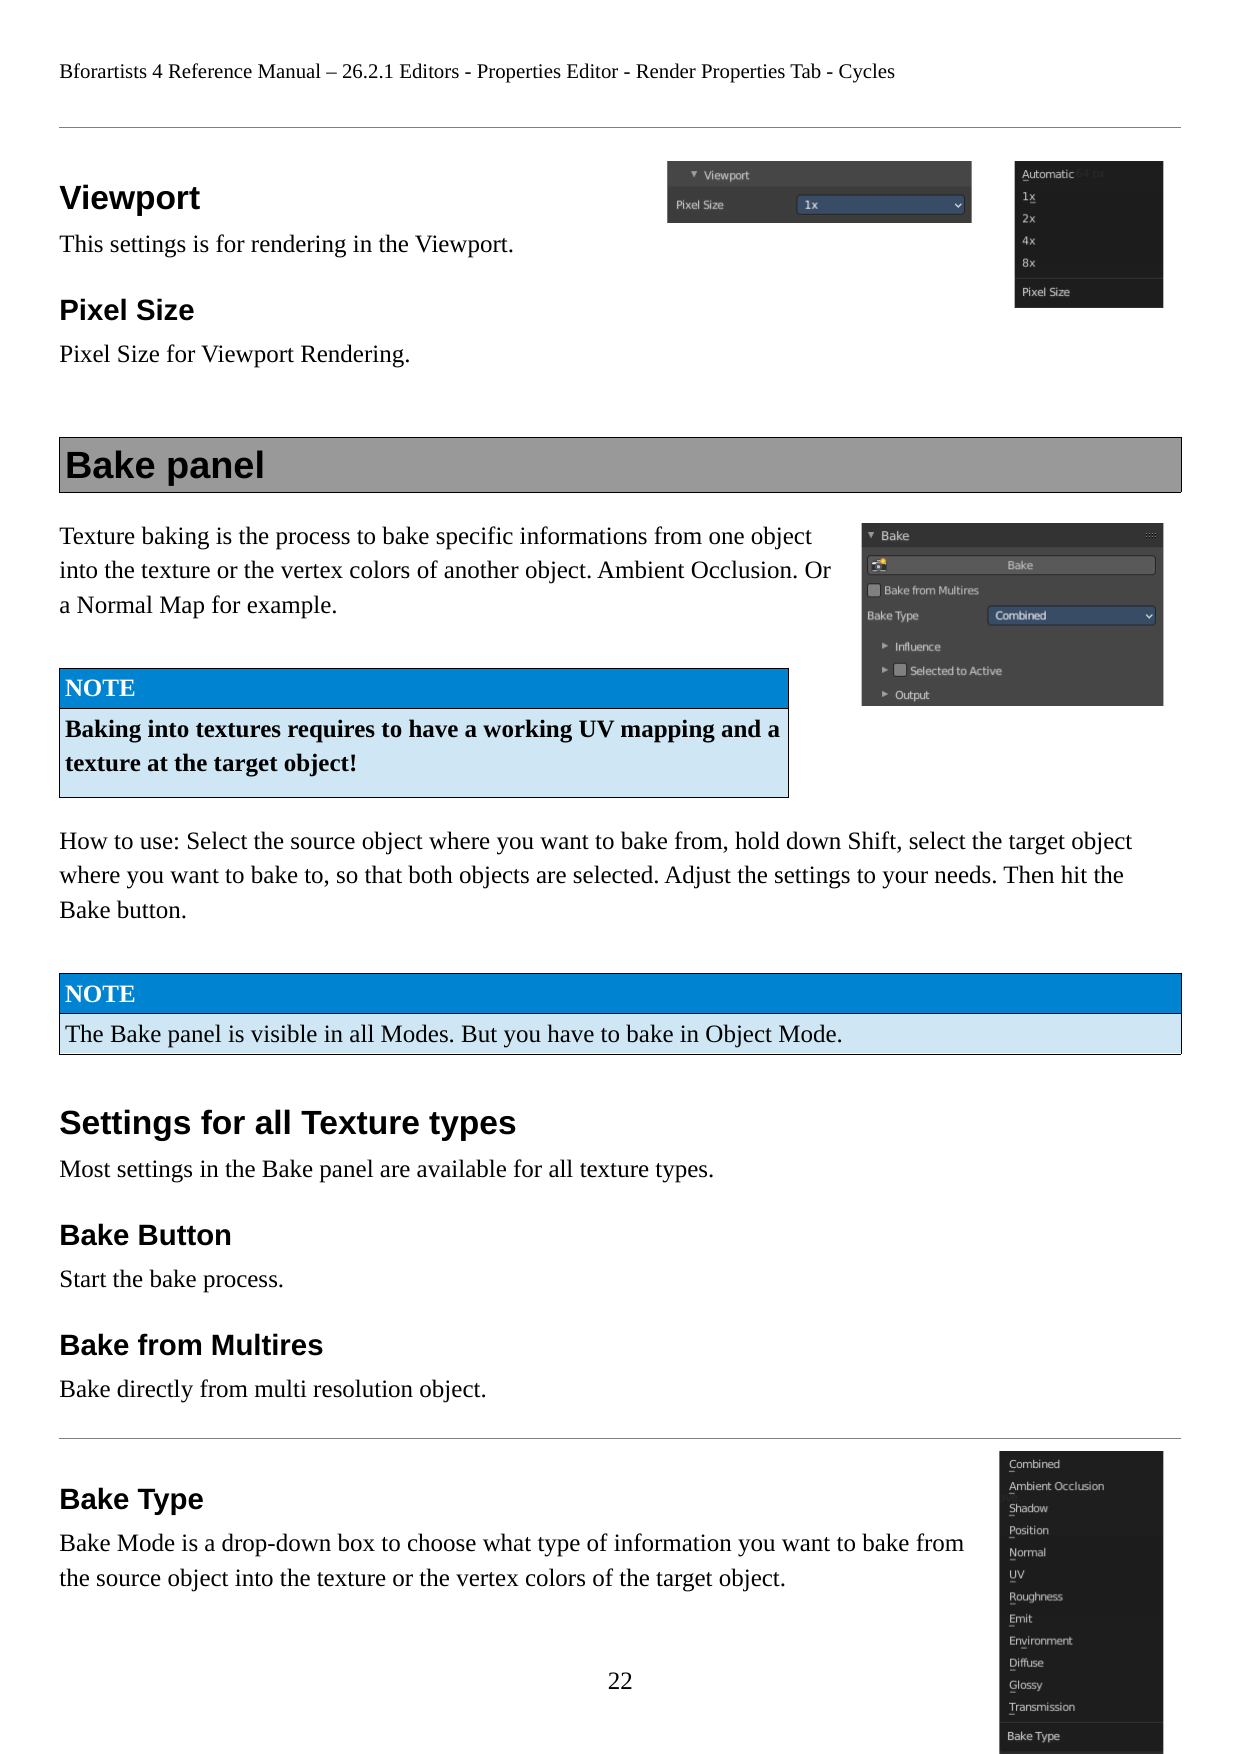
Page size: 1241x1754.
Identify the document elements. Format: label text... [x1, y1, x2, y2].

subtitle [1164, 178, 1181, 216]
subtitle Bake Type [59, 1482, 999, 1516]
subtitle [1164, 1482, 1181, 1516]
text Bake Mode is a drop-down box to choose what type of information you want to bake from the source object into the texture or the vertex colors of the target object. [59, 1528, 999, 1591]
text This settings is for rendering in the Viewport. [59, 229, 1014, 257]
text Most settings in the Bake panel are available for all texture types. [59, 1154, 1181, 1183]
subtitle Bake Button [59, 1218, 1181, 1252]
table_header NOTE [60, 974, 1181, 1013]
picture [1014, 161, 1164, 308]
text Bake directly from multi resolution object. [59, 1374, 1181, 1403]
table_cell The Bake panel is visible in all Modes. But you have to bake in Object Mode. [60, 1014, 1181, 1053]
text Pixel Size for Viewport Rendering. [59, 339, 1181, 367]
subtitle Bake from Multires [59, 1328, 1181, 1362]
table_header NOTE [60, 669, 788, 708]
table_cell Baking into textures requires to have a working UV mapping and a texture at the target object! [60, 709, 788, 797]
subtitle Settings for all Texture types [59, 1103, 1181, 1142]
subtitle Viewport [59, 178, 667, 216]
picture [861, 523, 1164, 706]
picture [667, 161, 972, 223]
text How to use: Select the source object where you want to bake from, hold down Shift, select the target object where you want to bake to, so that both objects are selected. Adjust the settings to your needs. Then hit the Bake button. [59, 826, 1181, 924]
subtitle [972, 178, 1014, 216]
text Texture baking is the process to bake specific informations from one object into the texture or the vertex colors of another object. Ambient Occlusion. Or a Normal Map for example. [59, 521, 1181, 618]
subtitle Pixel Size [59, 292, 1181, 326]
table_header Bake panel [60, 438, 1181, 492]
picture [999, 1451, 1164, 1754]
text Start the bake process. [59, 1264, 1181, 1293]
